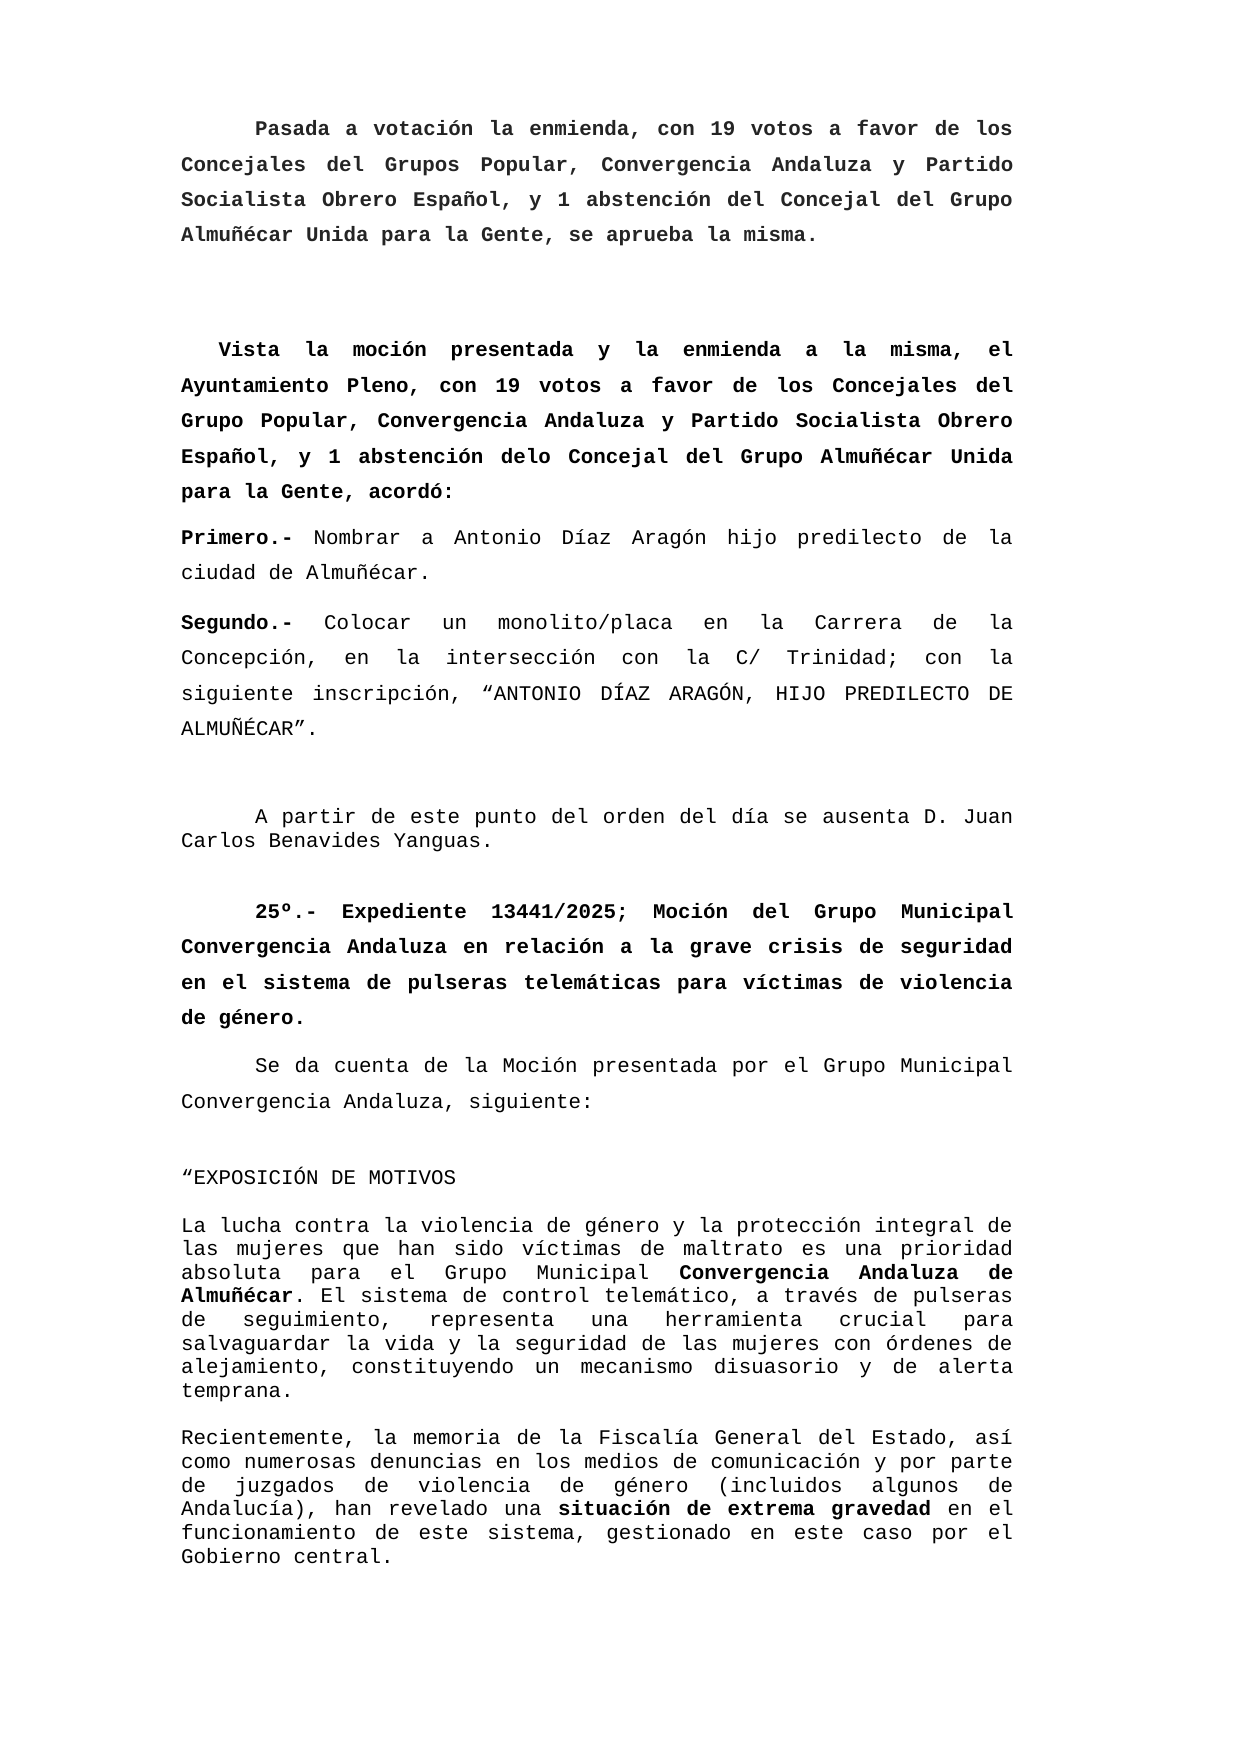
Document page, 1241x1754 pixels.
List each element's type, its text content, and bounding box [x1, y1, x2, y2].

text Vista la moción presentada y la enmienda a la misma, el Ayuntamiento Pleno, con 19 votos a favor de los Concejales del Grupo Popular, Convergencia Andaluza y Partido Socialista Obrero Español, y 1 abstención delo Concejal del Grupo Almuñécar Unida para la Gente, acordó: [181, 339, 1013, 505]
text Segundo.- Colocar un monolito/placa en la Carrera de la Concepción, en la intersección con la C/ Trinidad; con la siguiente inscripción, “ANTONIO DÍAZ ARAGÓN, HIJO PREDILECTO DE ALMUÑÉCAR”. [181, 612, 1013, 742]
text Primero.- Nombrar a Antonio Díaz Aragón hijo predilecto de la ciudad de Almuñécar. [181, 527, 1013, 586]
text “EXPOSICIÓN DE MOTIVOS [181, 1167, 1013, 1191]
text Recientemente, la memoria de la Fiscalía General del Estado, así como numerosas denuncias en los medios de comunicación y por parte de juzgados de violencia de género (incluidos algunos de Andalucía), han revelado una situación de extrema gravedad en el funcionamiento de este sistema, gestionado en este caso por el Gobierno central. [181, 1427, 1013, 1569]
text La lucha contra la violencia de género y la protección integral de las mujeres que han sido víctimas de maltrato es una prioridad absoluta para el Grupo Municipal Convergencia Andaluza de Almuñécar. El sistema de control telemático, a través de pulseras de seguimiento, representa una herramienta crucial para salvaguardar la vida y la seguridad de las mujeres con órdenes de alejamiento, constituyendo un mecanismo disuasorio y de alerta temprana. [181, 1214, 1013, 1404]
text 25º.- Expediente 13441/2025; Moción del Grupo Municipal Convergencia Andaluza en relación a la grave crisis de seguridad en el sistema de pulseras telemáticas para víctimas de violencia de género. [181, 901, 1013, 1031]
text Se da cuenta de la Moción presentada por el Grupo Municipal Convergencia Andaluza, siguiente: [181, 1055, 1013, 1114]
text A partir de este punto del orden del día se ausenta D. Juan Carlos Benavides Yanguas. [181, 806, 1013, 854]
text Pasada a votación la enmienda, con 19 votos a favor de los Concejales del Grupos Popular, Convergencia Andaluza y Partido Socialista Obrero Español, y 1 abstención del Concejal del Grupo Almuñécar Unida para la Gente, se aprueba la misma. [181, 118, 1013, 248]
